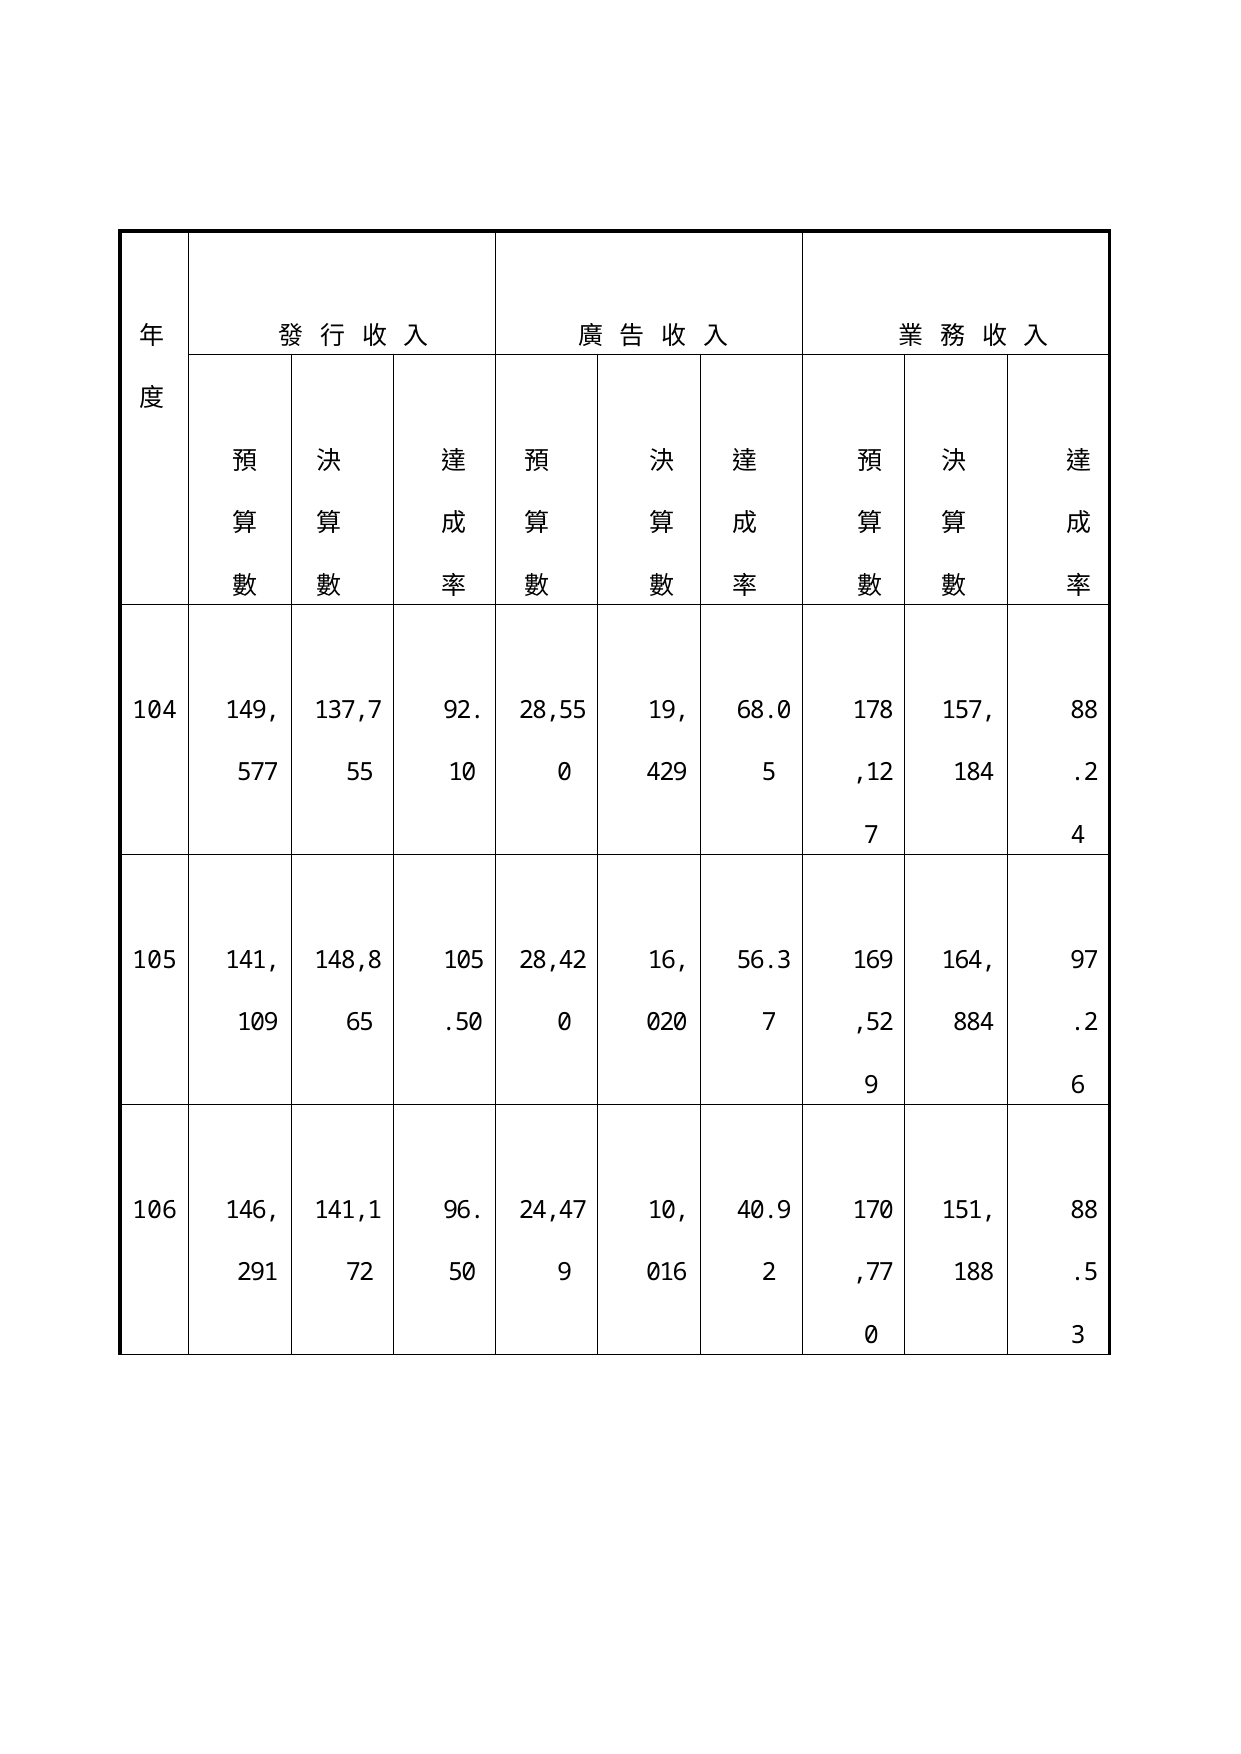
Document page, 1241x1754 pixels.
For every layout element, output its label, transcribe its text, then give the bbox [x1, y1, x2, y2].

table_cell 28,550 [496, 605, 597, 854]
table_cell 預算數 [496, 355, 597, 604]
table_cell 149,577 [189, 605, 291, 854]
table_header 發行收入 [189, 233, 495, 354]
table_cell 88.53 [1008, 1105, 1108, 1354]
table_cell 達成率 [1008, 355, 1108, 604]
table_cell 92.10 [394, 605, 495, 854]
table_cell 170,770 [803, 1105, 904, 1354]
table_header 業務收入 [803, 233, 1108, 354]
table_cell 68.05 [701, 605, 802, 854]
table_cell 148,865 [292, 855, 393, 1104]
table_cell 96.50 [394, 1105, 495, 1354]
table_cell 16,020 [598, 855, 700, 1104]
table_cell 105.50 [394, 855, 495, 1104]
table_cell 決算數 [292, 355, 393, 604]
table_cell 178,127 [803, 605, 904, 854]
table_cell 104 [122, 605, 188, 854]
table_cell 97.26 [1008, 855, 1108, 1104]
table_cell 預算數 [189, 355, 291, 604]
table_header 年度 [122, 233, 188, 604]
table_cell 24,479 [496, 1105, 597, 1354]
table_cell 28,420 [496, 855, 597, 1104]
table_cell 19,429 [598, 605, 700, 854]
table_cell 169,529 [803, 855, 904, 1104]
table_cell 40.92 [701, 1105, 802, 1354]
table_cell 88.24 [1008, 605, 1108, 854]
table_header 廣告收入 [496, 233, 802, 354]
table_cell 164,884 [905, 855, 1007, 1104]
table_cell 56.37 [701, 855, 802, 1104]
table_cell 達成率 [394, 355, 495, 604]
table_cell 決算數 [598, 355, 700, 604]
table_cell 106 [122, 1105, 188, 1354]
table_cell 137,755 [292, 605, 393, 854]
table_cell 141,172 [292, 1105, 393, 1354]
table_cell 決算數 [905, 355, 1007, 604]
table_cell 157,184 [905, 605, 1007, 854]
table_cell 預算數 [803, 355, 904, 604]
table_cell 146,291 [189, 1105, 291, 1354]
table_cell 105 [122, 855, 188, 1104]
table_cell 10,016 [598, 1105, 700, 1354]
table_cell 達成率 [701, 355, 802, 604]
table_cell 141,109 [189, 855, 291, 1104]
table_cell 151,188 [905, 1105, 1007, 1354]
